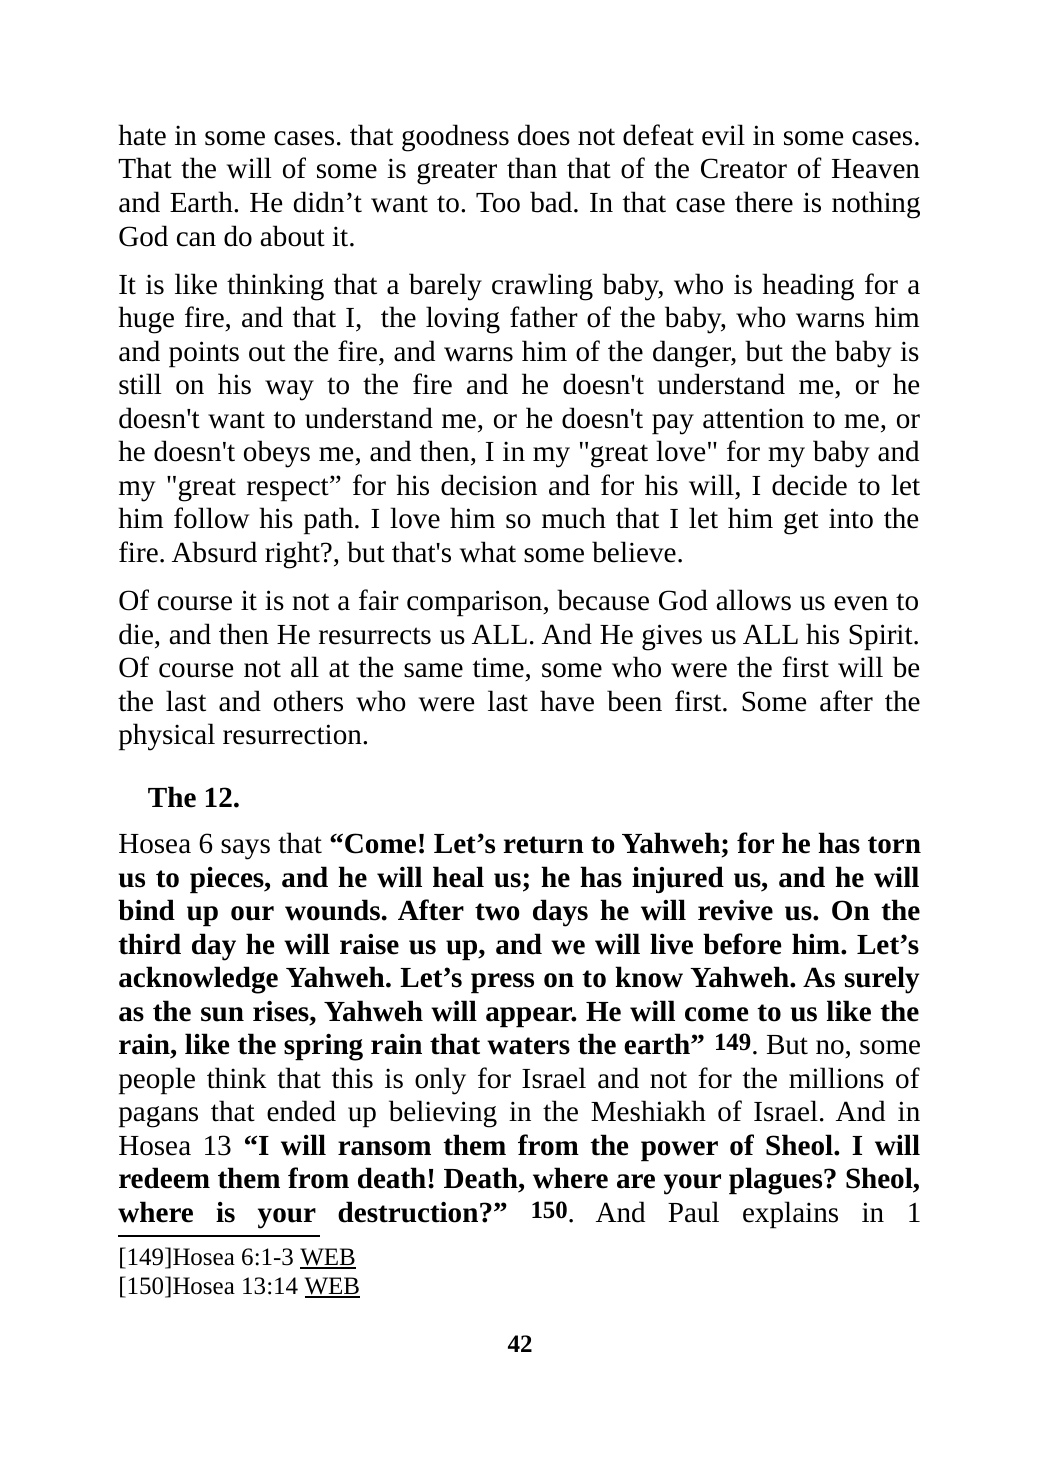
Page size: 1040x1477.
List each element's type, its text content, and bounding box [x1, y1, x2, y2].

text Hosea 13:14 WEB [118, 1271, 921, 1300]
text It is like thinking that a barely crawling baby, who is heading for a huge fire, and that I, the loving father of the baby, who warns him and points out the fire, and warns him of the danger, but the baby is still on his way to the fire and he doesn't understand me, or he doesn't want to understand me, or he doesn't pay attention to me, or he doesn't obeys me, and then, I in my "great love" for my baby and my "great respect” for his decision and for his will, I decide to let him follow his path. I love him so much that I let him get into the fire. Absurd right?, but that's what some believe. [118, 267, 921, 569]
text Hosea 6 says that “Come! Let’s return to Yahweh; for he has torn us to pieces, and he will heal us; he has injured us, and he will bind up our wounds. After two days he will revive us. On the third day he will raise us up, and we will live before him. Let’s acknowledge Yahweh. Let’s press on to know Yahweh. As surely as the sun rises, Yahweh will appear. He will come to us like the rain, like the spring rain that waters the earth” . But no, some people think that this is only for Israel and not for the millions of pagans that ended up believing in the Meshiakh of Israel. And in Hosea 13 “I will ransom them from the power of Sheol. I will redeem them from death! Death, where are your plagues? Sheol, where is your destruction?” . And Paul explains in 1 [118, 826, 921, 1229]
text hate in some cases. that goodness does not defeat evil in some cases. That the will of some is greater than that of the Creator of Heaven and Earth. He didn’t want to. Too bad. In that case there is nothing God can do about it. [118, 118, 921, 252]
subtitle The 12. [148, 780, 921, 814]
text Of course it is not a fair comparison, because God allows us even to die, and then He resurrects us ALL. And He gives us ALL his Spirit. Of course not all at the same time, some who were the first will be the last and others who were last have been first. Some after the physical resurrection. [118, 583, 921, 751]
text Hosea 6:1-3 WEB [118, 1242, 921, 1271]
